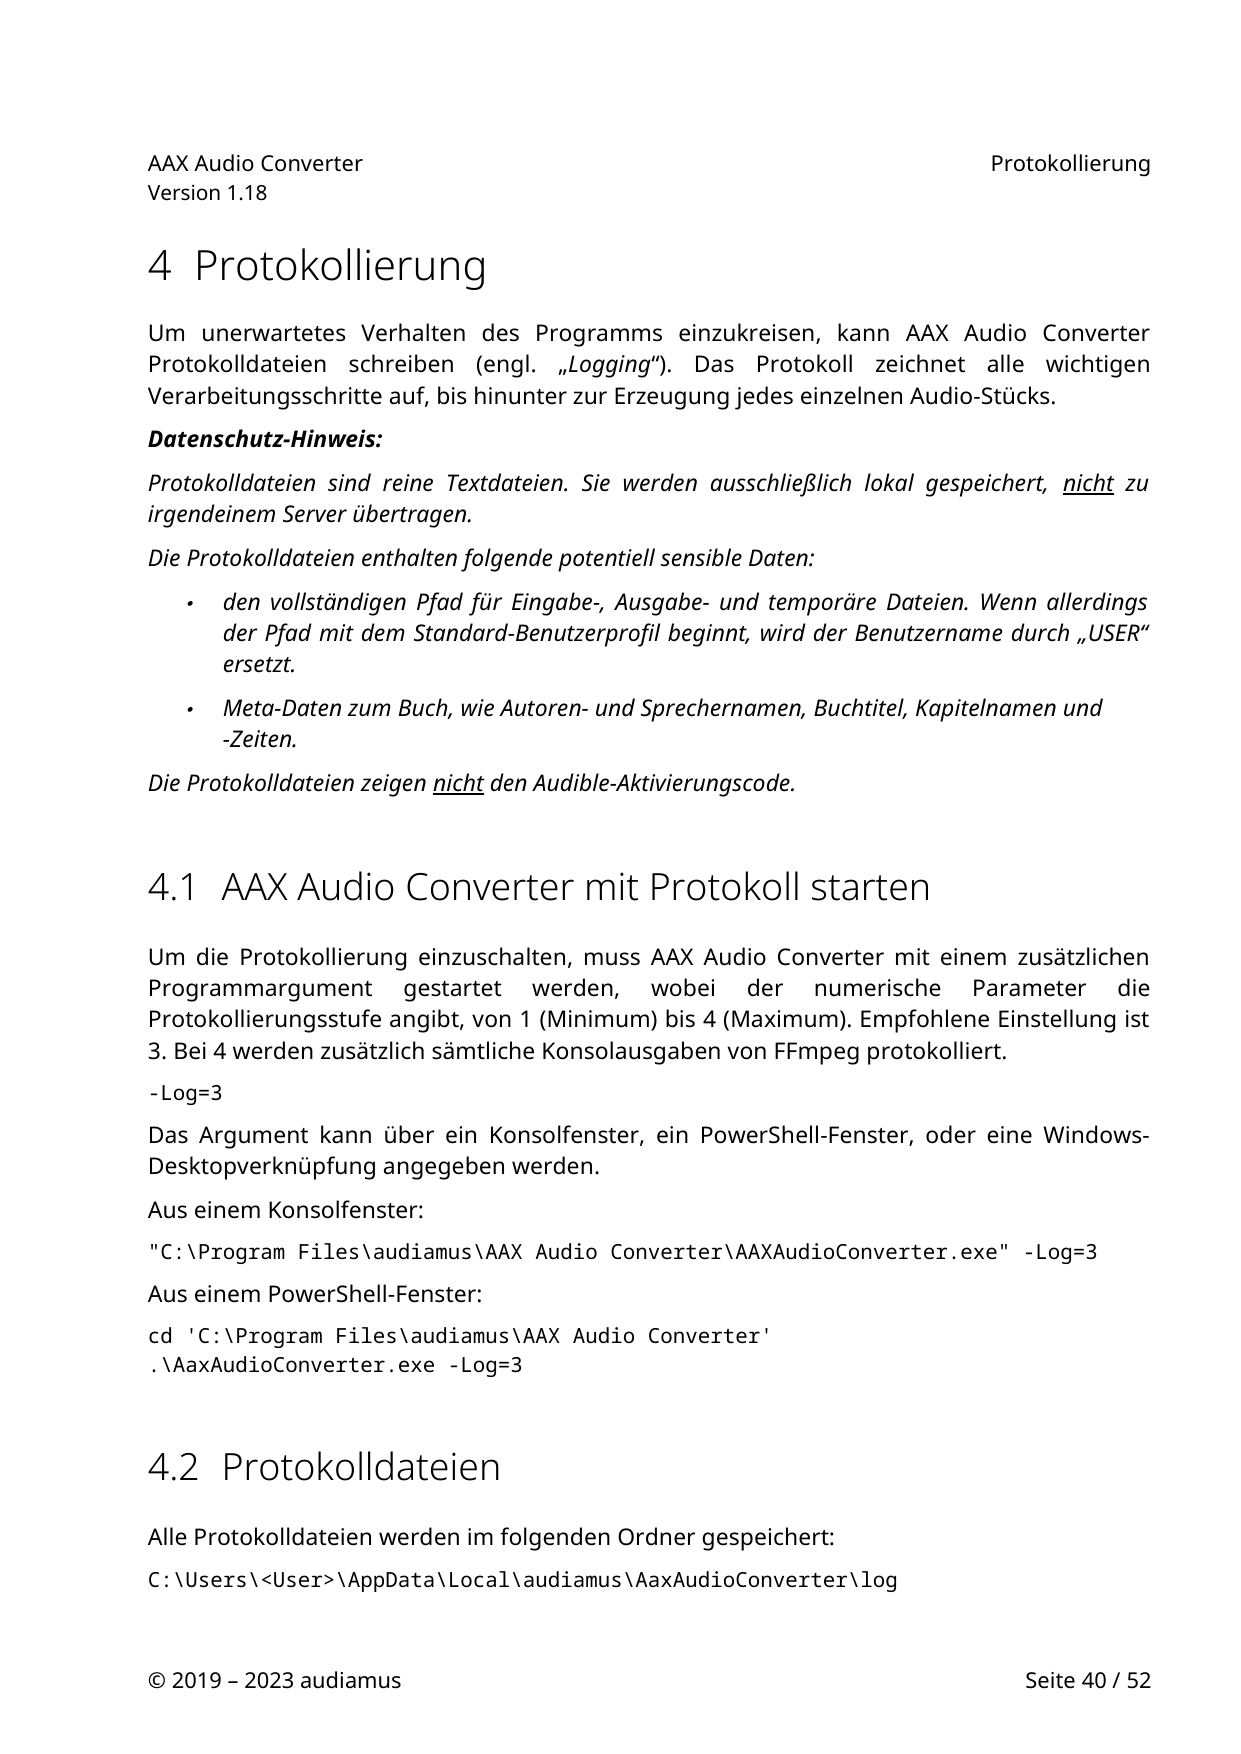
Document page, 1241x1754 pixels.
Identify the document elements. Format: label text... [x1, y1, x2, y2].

text Alle Protokolldateien werden im folgenden Ordner gespeichert: [148, 1521, 1152, 1552]
text Aus einem Konsolfenster: [148, 1194, 1152, 1225]
text C:\Users\<User>\AppData\Local\audiamus\AaxAudioConverter\log [148, 1565, 1152, 1593]
text -Log=3 [148, 1078, 1152, 1106]
text Die Protokolldateien zeigen nicht den Audible-Aktivierungscode. [148, 766, 1152, 798]
subtitle Protokollierung [148, 235, 1152, 292]
subtitle AAX Audio Converter mit Protokoll starten [148, 860, 1152, 911]
text Um die Protokollierung einzuschalten, muss AAX Audio Converter mit einem zusätzlichen Programmargument gestartet werden, wobei der numerische Parameter die Protokollierungsstufe angibt, von 1 (Minimum) bis 4 (Maximum). Empfohlene Einstellung ist 3. Bei 4 werden zusätzlich sämtliche Konsolausgaben von FFmpeg protokolliert. [148, 941, 1152, 1066]
text Datenschutz-Hinweis: [148, 423, 1152, 454]
list Meta-Daten zum Buch, wie Autoren- und Sprechernamen, Buchtitel, Kapitelnamen und -Zeiten. [185, 692, 1152, 754]
text Um unerwartetes Verhalten des Programms einzukreisen, kann AAX Audio Converter Protokolldateien schreiben (engl. „Logging“). Das Protokoll zeichnet alle wichtigen Verarbeitungsschritte auf, bis hinunter zur Erzeugung jedes einzelnen Audio-Stücks. [148, 317, 1152, 411]
text Protokolldateien sind reine Textdateien. Sie werden ausschließlich lokal gespeichert, nicht zu irgendeinem Server übertragen. [148, 467, 1152, 529]
list den vollständigen Pfad für Eingabe-, Ausgabe- und temporäre Dateien. Wenn allerdings der Pfad mit dem Standard-Benutzerprofil beginnt, wird der Benutzername durch „USER“ ersetzt. [185, 585, 1152, 679]
text cd 'C:\Program Files\audiamus\AAX Audio Converter' .\AaxAudioConverter.exe -Log=3 [148, 1322, 1152, 1378]
text Aus einem PowerShell-Fenster: [148, 1278, 1152, 1309]
text Die Protokolldateien enthalten folgende potentiell sensible Daten: [148, 542, 1152, 573]
text "C:\Program Files\audiamus\AAX Audio Converter\AAXAudioConverter.exe" -Log=3 [148, 1237, 1152, 1266]
subtitle Protokolldateien [148, 1441, 1152, 1492]
text Das Argument kann über ein Konsolfenster, ein PowerShell-Fenster, oder eine Windows-Desktopverknüpfung angegeben werden. [148, 1119, 1152, 1181]
